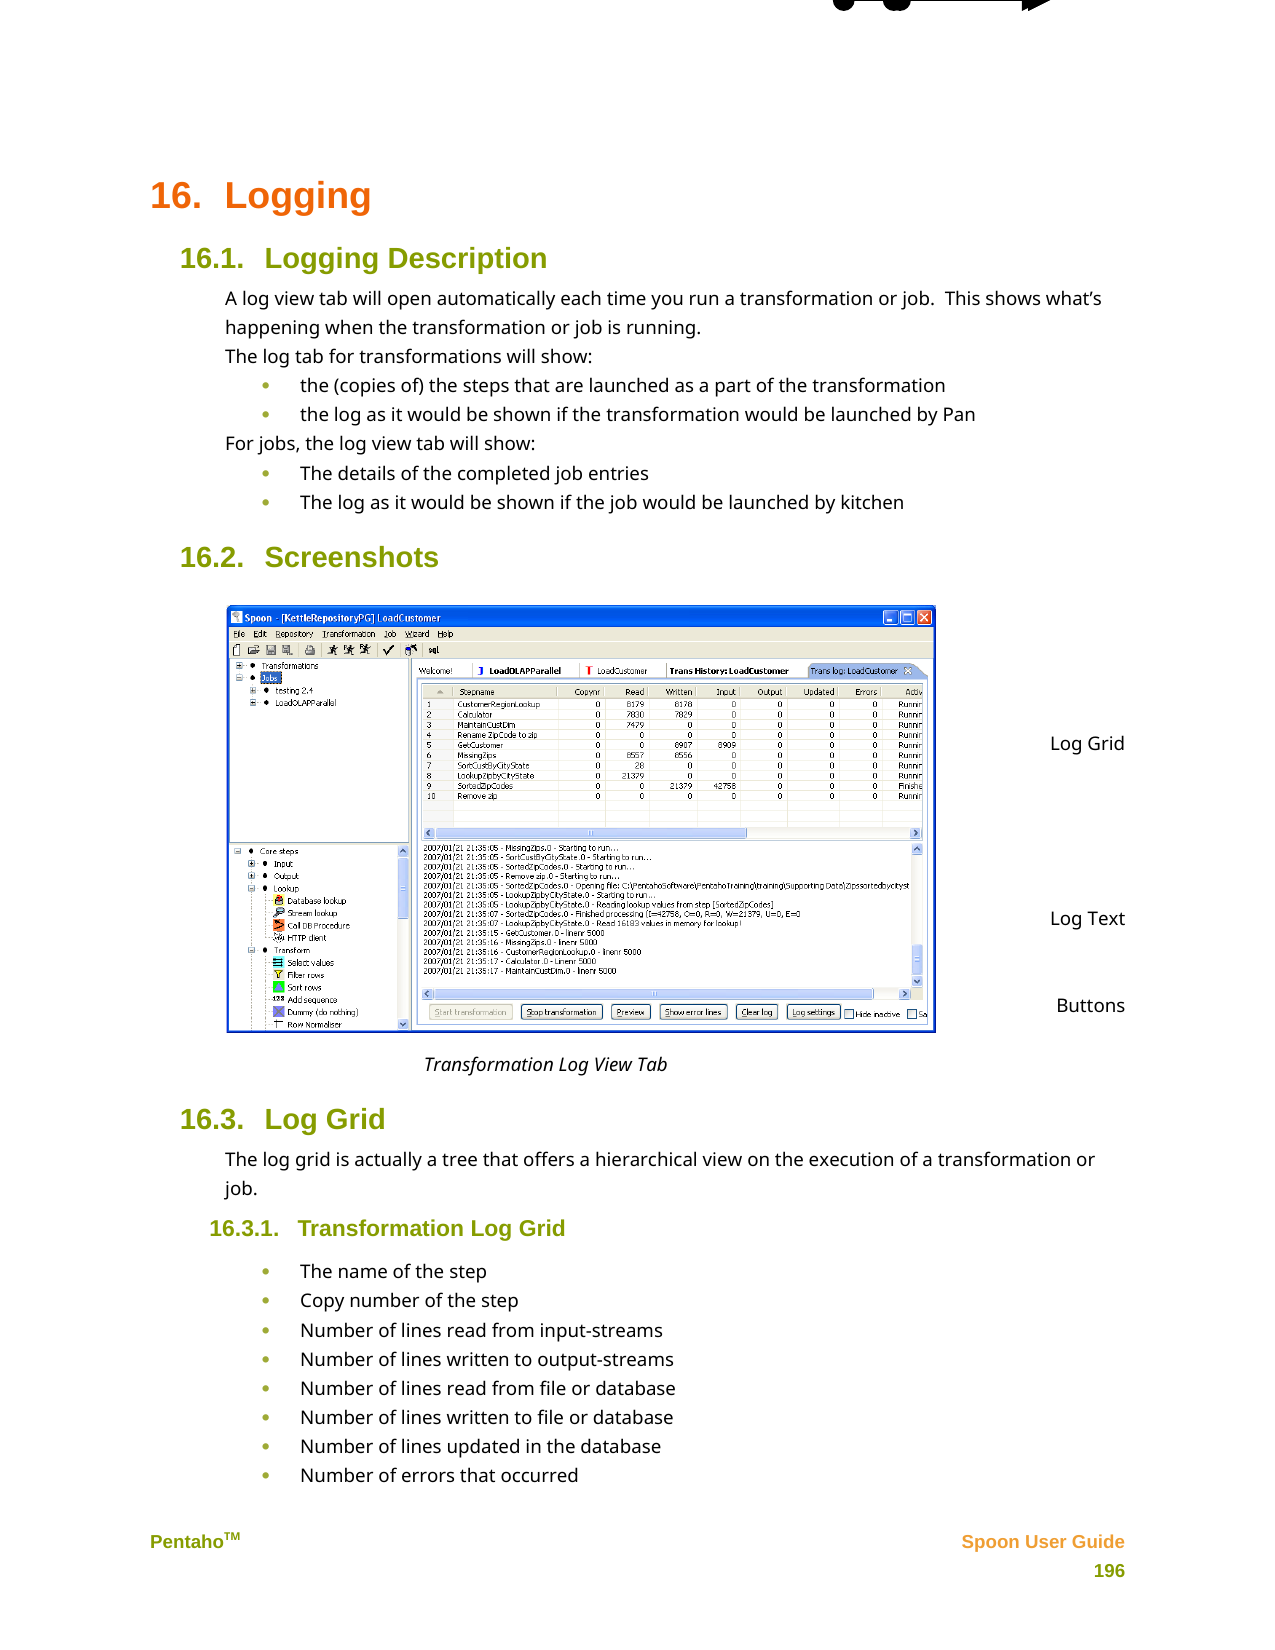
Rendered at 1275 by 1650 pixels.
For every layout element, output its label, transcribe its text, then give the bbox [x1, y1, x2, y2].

list the log as it would be shown if the transformation would be launched by Pan [262, 398, 1125, 427]
list Number of lines written to output-streams [262, 1343, 1125, 1372]
text Log Grid [937, 727, 1125, 756]
text Buttons [937, 989, 1125, 1018]
list Number of errors that occurred [262, 1459, 1125, 1489]
list Number of lines updated in the database [262, 1430, 1125, 1459]
list Number of lines written to file or database [262, 1401, 1125, 1430]
subtitle Logging [150, 181, 1125, 216]
subtitle Transformation Log Grid [209, 1208, 1125, 1243]
list Copy number of the step [262, 1284, 1125, 1314]
subtitle Logging Description [179, 241, 1125, 275]
list the (copies of) the steps that are launched as a part of the transformation [262, 369, 1125, 398]
text For jobs, the log view tab will show: [225, 427, 1125, 457]
text A log view tab will open automatically each time you run a transformation or job. This shows what’s happening when the transformation or job is running. [225, 282, 1125, 340]
list Number of lines read from input-streams [262, 1314, 1125, 1343]
subtitle Log Grid [179, 1102, 1125, 1137]
picture [226, 605, 936, 1033]
list The details of the completed job entries [262, 457, 1125, 486]
list The log as it would be shown if the job would be launched by kitchen [262, 486, 1125, 515]
text The log tab for transformations will show: [225, 340, 1125, 369]
text Log Text [937, 902, 1125, 931]
subtitle Screenshots [179, 540, 1125, 575]
list Number of lines read from file or database [262, 1372, 1125, 1401]
list The name of the step [262, 1255, 1125, 1284]
text The log grid is actually a tree that offers a hierarchical view on the execution of a transformation or job. [225, 1143, 1125, 1201]
text Transformation Log View Tab [225, 1048, 1125, 1077]
